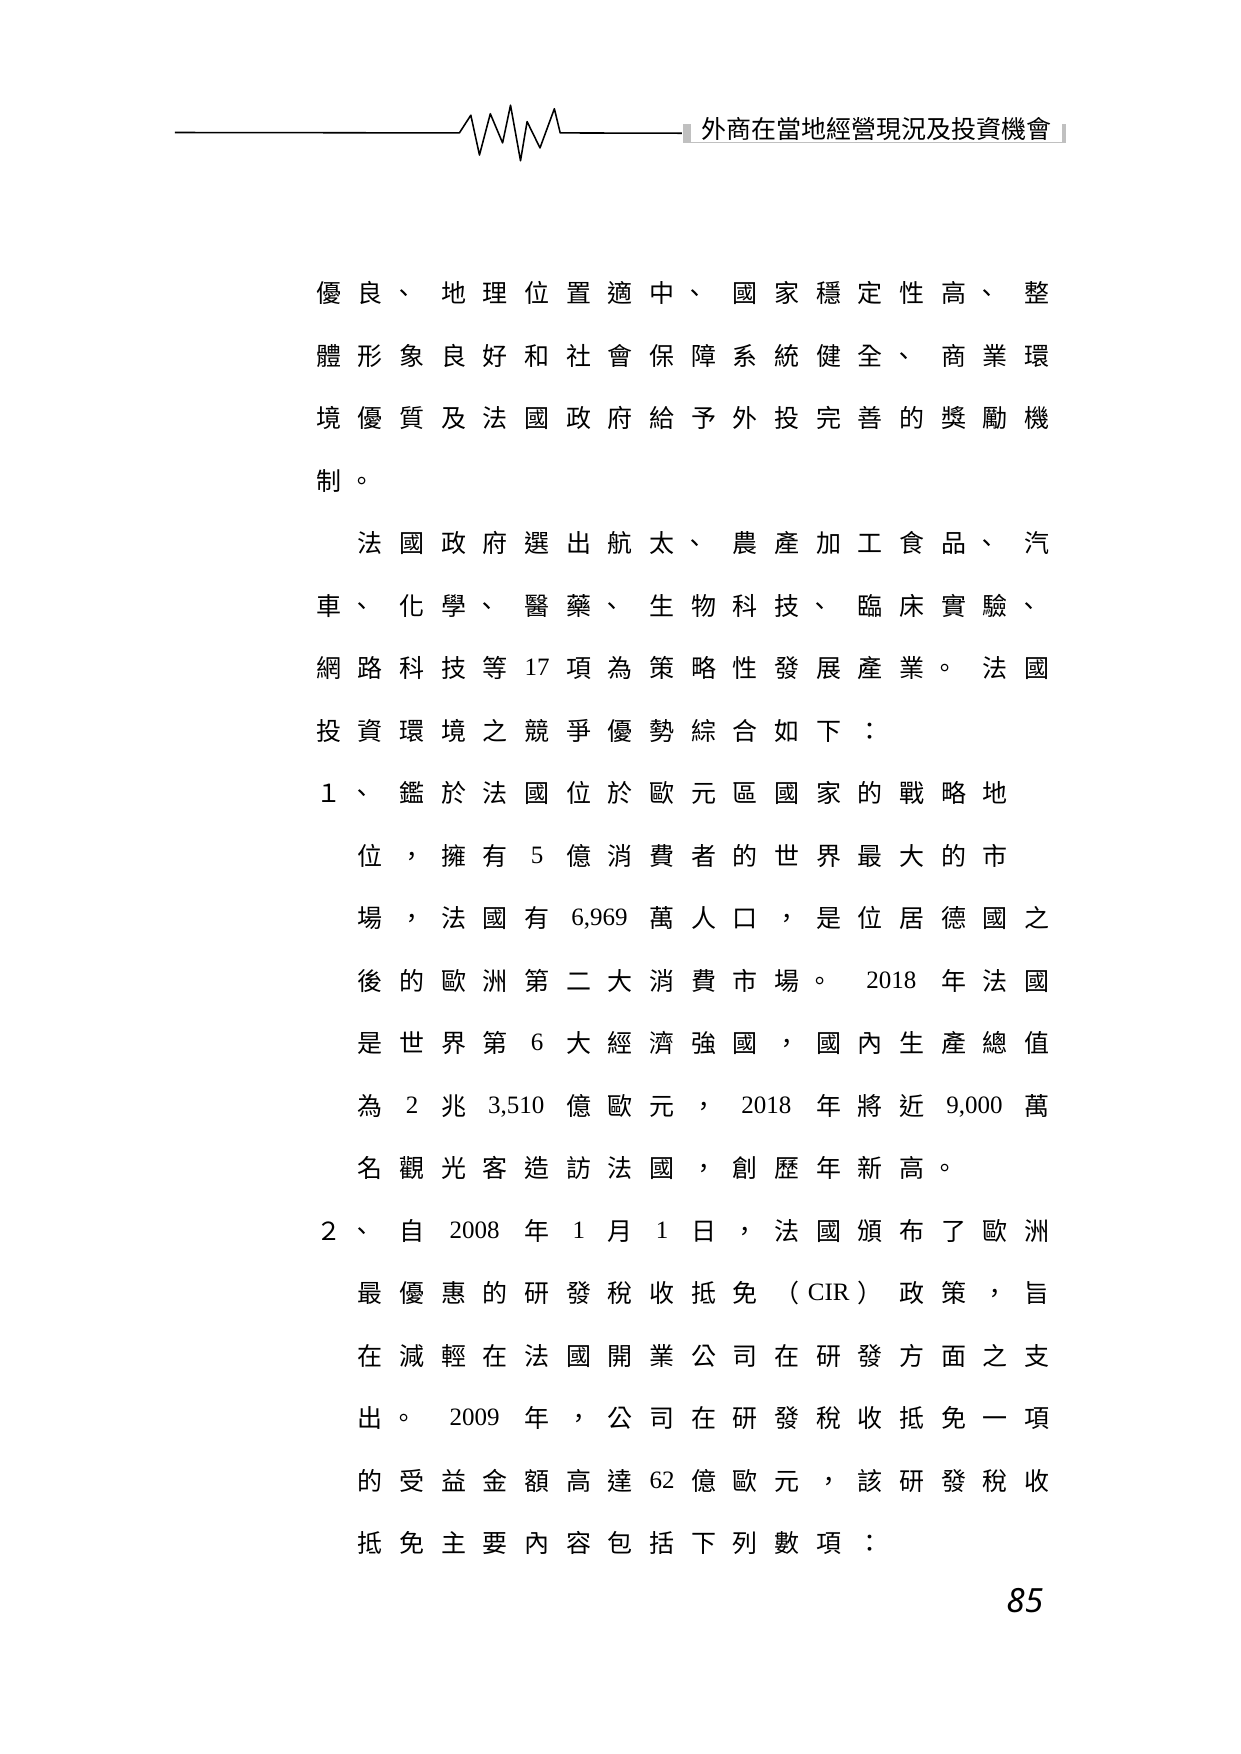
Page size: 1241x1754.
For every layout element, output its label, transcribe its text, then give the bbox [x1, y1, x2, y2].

text １、鑑於法國位於歐元區國家的戰略地位，擁有5億消費者的世界最大的市場，法國有6,969萬人口，是位居德國之後的歐洲第二大消費市場。2018年法國是世界第6大經濟強國，國內生產總值為2兆3,510億歐元，2018年將近9,000萬名觀光客造訪法國，創歷年新高。 [281, 750, 1058, 1188]
text ２、自2008年1月1日，法國頒布了歐洲最優惠的研發稅收抵免（CIR）政策，旨在減輕在法國開業公司在研發方面之支出。2009年，公司在研發稅收抵免一項的受益金額高達62億歐元，該研發稅收抵免主要內容包括下列數項： [281, 1188, 1058, 1563]
text 優良、地理位置適中、國家穩定性高、整體形象良好和社會保障系統健全、商業環境優質及法國政府給予外投完善的獎勵機制。 [281, 250, 1058, 500]
text 法國政府選出航太、農產加工食品、汽車、化學、醫藥、生物科技、臨床實驗、網路科技等17項為策略性發展產業。法國投資環境之競爭優勢綜合如下： [281, 500, 1058, 750]
